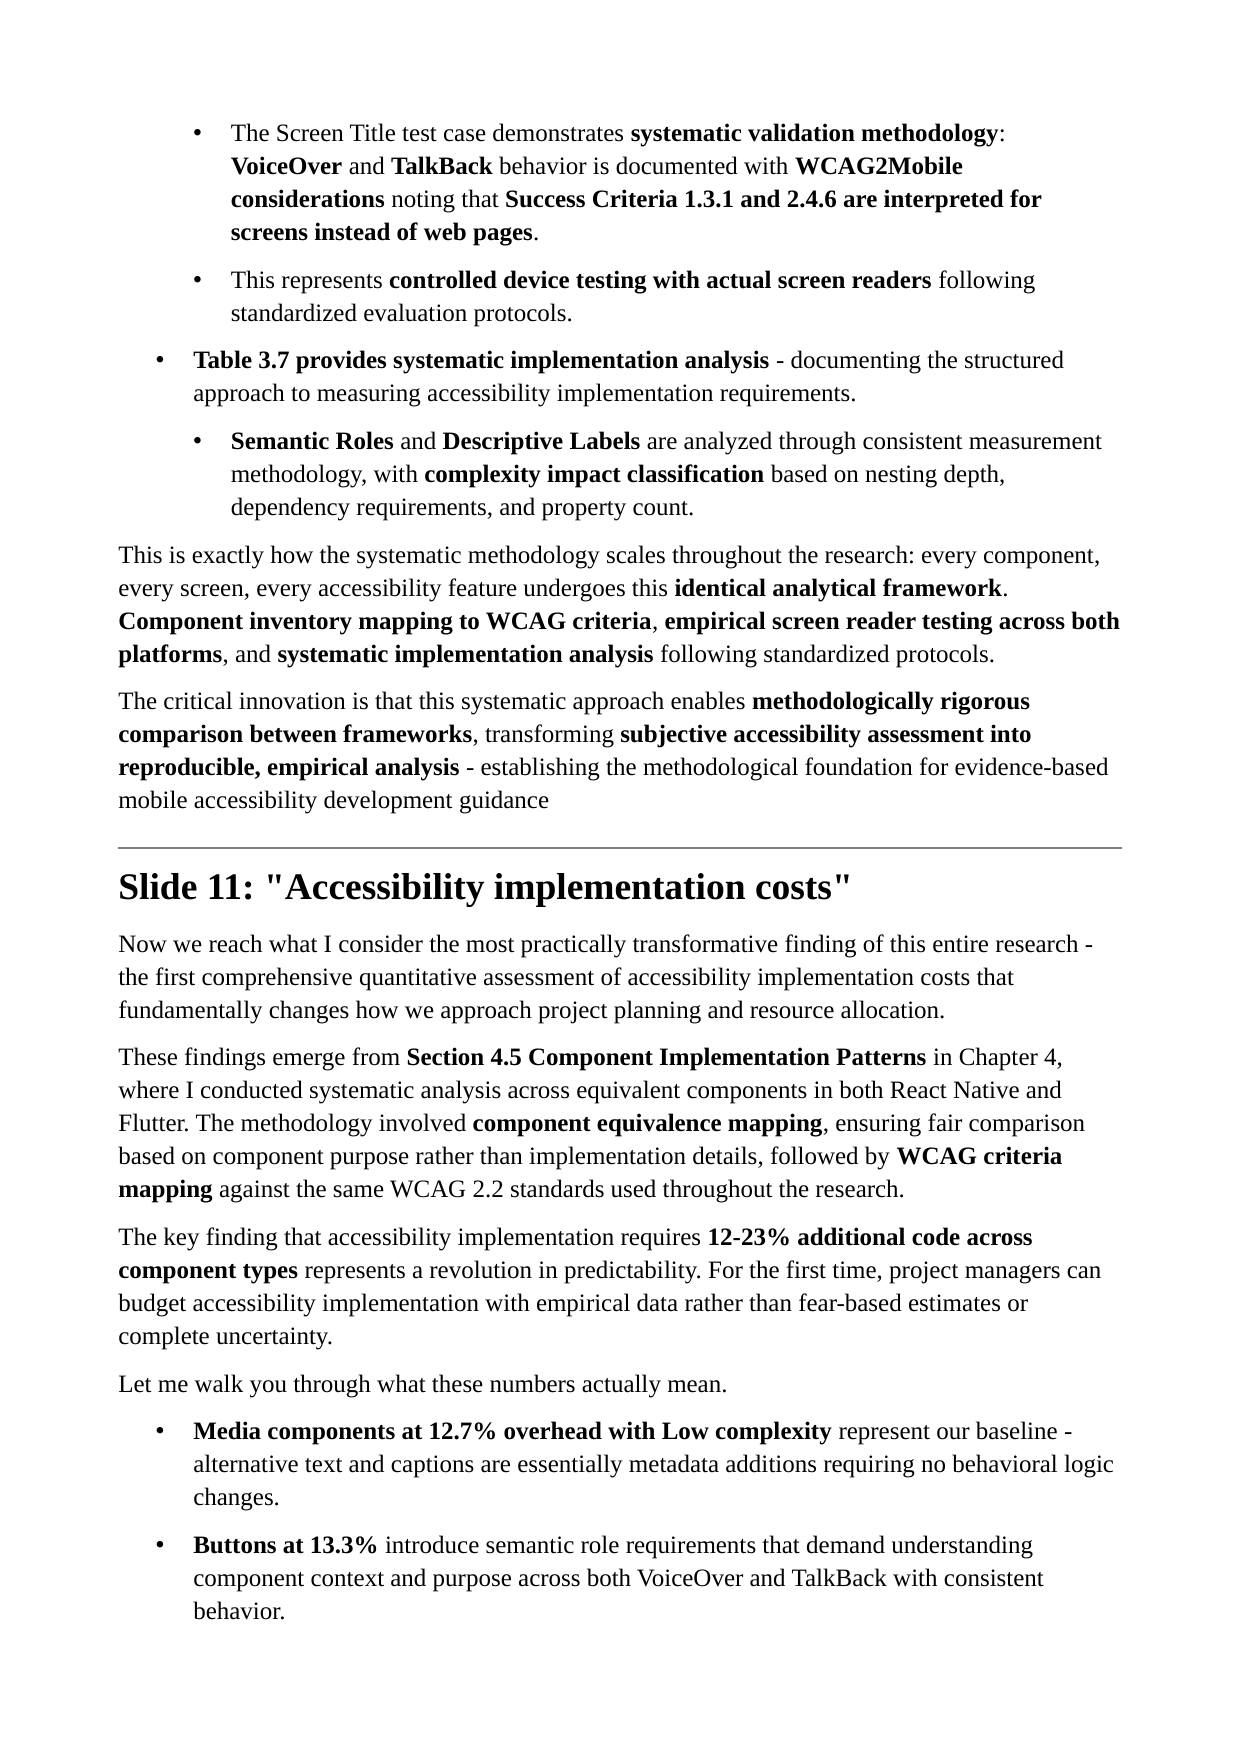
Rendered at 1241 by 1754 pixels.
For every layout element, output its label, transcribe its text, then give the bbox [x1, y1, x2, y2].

text Now we reach what I consider the most practically transformative finding of this entire research - the first comprehensive quantitative assessment of accessibility implementation costs that fundamentally changes how we approach project planning and resource allocation. [118, 929, 1122, 1023]
text The critical innovation is that this systematic approach enables methodologically rigorous comparison between frameworks, transforming subjective accessibility assessment into reproducible, empirical analysis - establishing the methodological foundation for evidence-based mobile accessibility development guidance [118, 686, 1122, 814]
list Buttons at 13.3% introduce semantic role requirements that demand understanding component context and purpose across both VoiceOver and TalkBack with consistent behavior. [156, 1530, 1122, 1625]
text These findings emerge from Section 4.5 Component Implementation Patterns in Chapter 4, where I conducted systematic analysis across equivalent components in both React Native and Flutter. The methodology involved component equivalence mapping, ensuring fair comparison based on component purpose rather than implementation details, followed by WCAG criteria mapping against the same WCAG 2.2 standards used throughout the research. [118, 1042, 1122, 1203]
list Media components at 12.7% overhead with Low complexity represent our baseline - alternative text and captions are essentially metadata additions requiring no behavioral logic changes. [156, 1416, 1122, 1511]
list Semantic Roles and Descriptive Labels are analyzed through consistent measurement methodology, with complexity impact classification based on nesting depth, dependency requirements, and property count. [193, 426, 1122, 521]
subtitle Slide 11: "Accessibility implementation costs" [118, 864, 1122, 908]
text Let me walk you through what these numbers actually mean. [118, 1369, 1122, 1397]
text This is exactly how the systematic methodology scales throughout the research: every component, every screen, every accessibility feature undergoes this identical analytical framework. Component inventory mapping to WCAG criteria, empirical screen reader testing across both platforms, and systematic implementation analysis following standardized protocols. [118, 540, 1122, 667]
list The Screen Title test case demonstrates systematic validation methodology: VoiceOver and TalkBack behavior is documented with WCAG2Mobile considerations noting that Success Criteria 1.3.1 and 2.4.6 are interpreted for screens instead of web pages. [193, 118, 1122, 246]
list Table 3.7 provides systematic implementation analysis - documenting the structured approach to measuring accessibility implementation requirements. [156, 345, 1122, 407]
list This represents controlled device testing with actual screen readers following standardized evaluation protocols. [193, 265, 1122, 327]
text The key finding that accessibility implementation requires 12-23% additional code across component types represents a revolution in predictability. For the first time, project managers can budget accessibility implementation with empirical data rather than fear-based estimates or complete uncertainty. [118, 1222, 1122, 1350]
